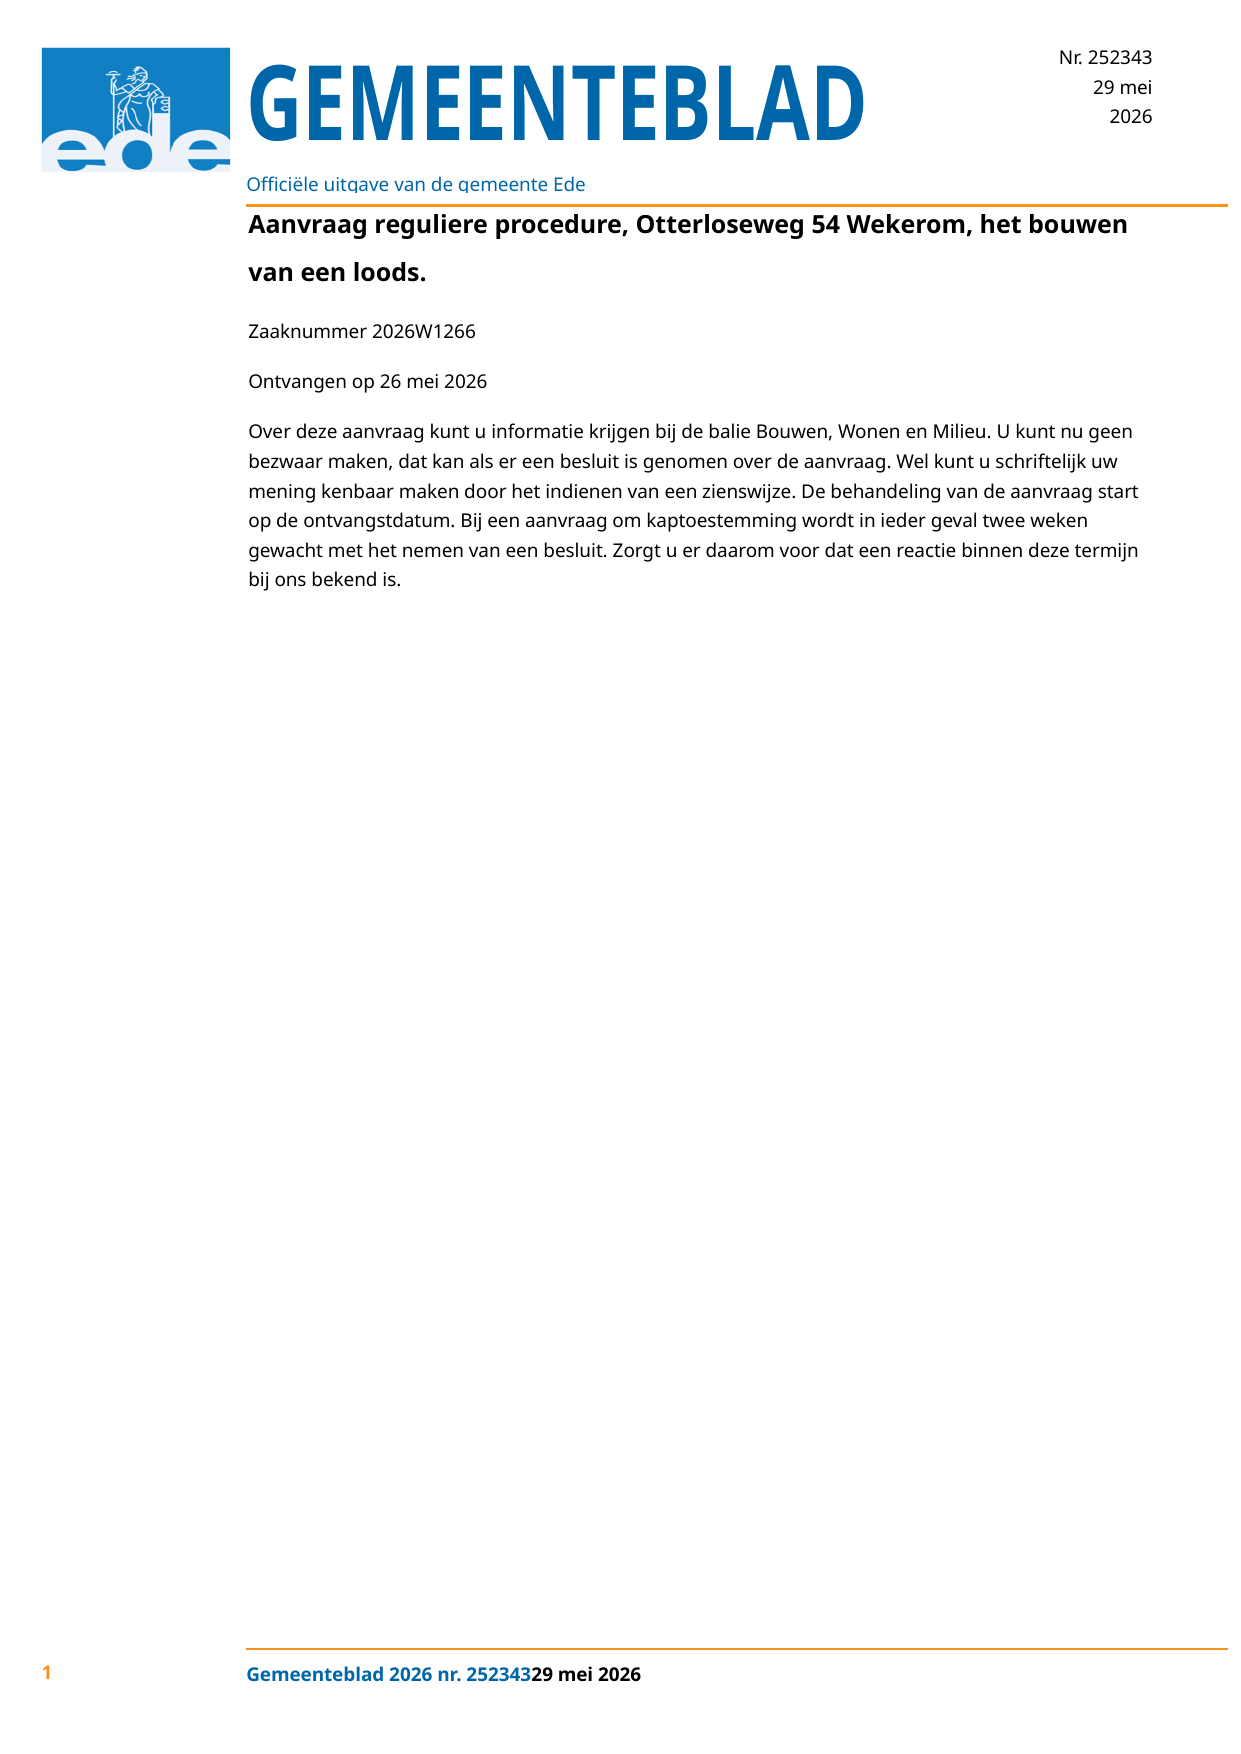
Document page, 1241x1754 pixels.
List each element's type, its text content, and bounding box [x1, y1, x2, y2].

text Zaaknummer 2026W1266 [248, 318, 1152, 344]
text Ontvangen op 26 mei 2026 [248, 368, 1152, 394]
picture [41, 47, 231, 172]
text Aanvraag reguliere procedure, Otterloseweg 54 Wekerom, het bouwen van een loods. [248, 207, 1152, 288]
text Over deze aanvraag kunt u informatie krijgen bij de balie Bouwen, Wonen en Milieu. U kunt nu geen bezwaar maken, dat kan als er een besluit is genomen over de aanvraag. Wel kunt u schriftelijk uw mening kenbaar maken door het indienen van een zienswijze. De behandeling van de aanvraag start op de ontvangstdatum. Bij een aanvraag om kaptoestemming wordt in ieder geval twee weken gewacht met het nemen van een besluit. Zorgt u er daarom voor dat een reactie binnen deze termijn bij ons bekend is. [248, 419, 1152, 592]
